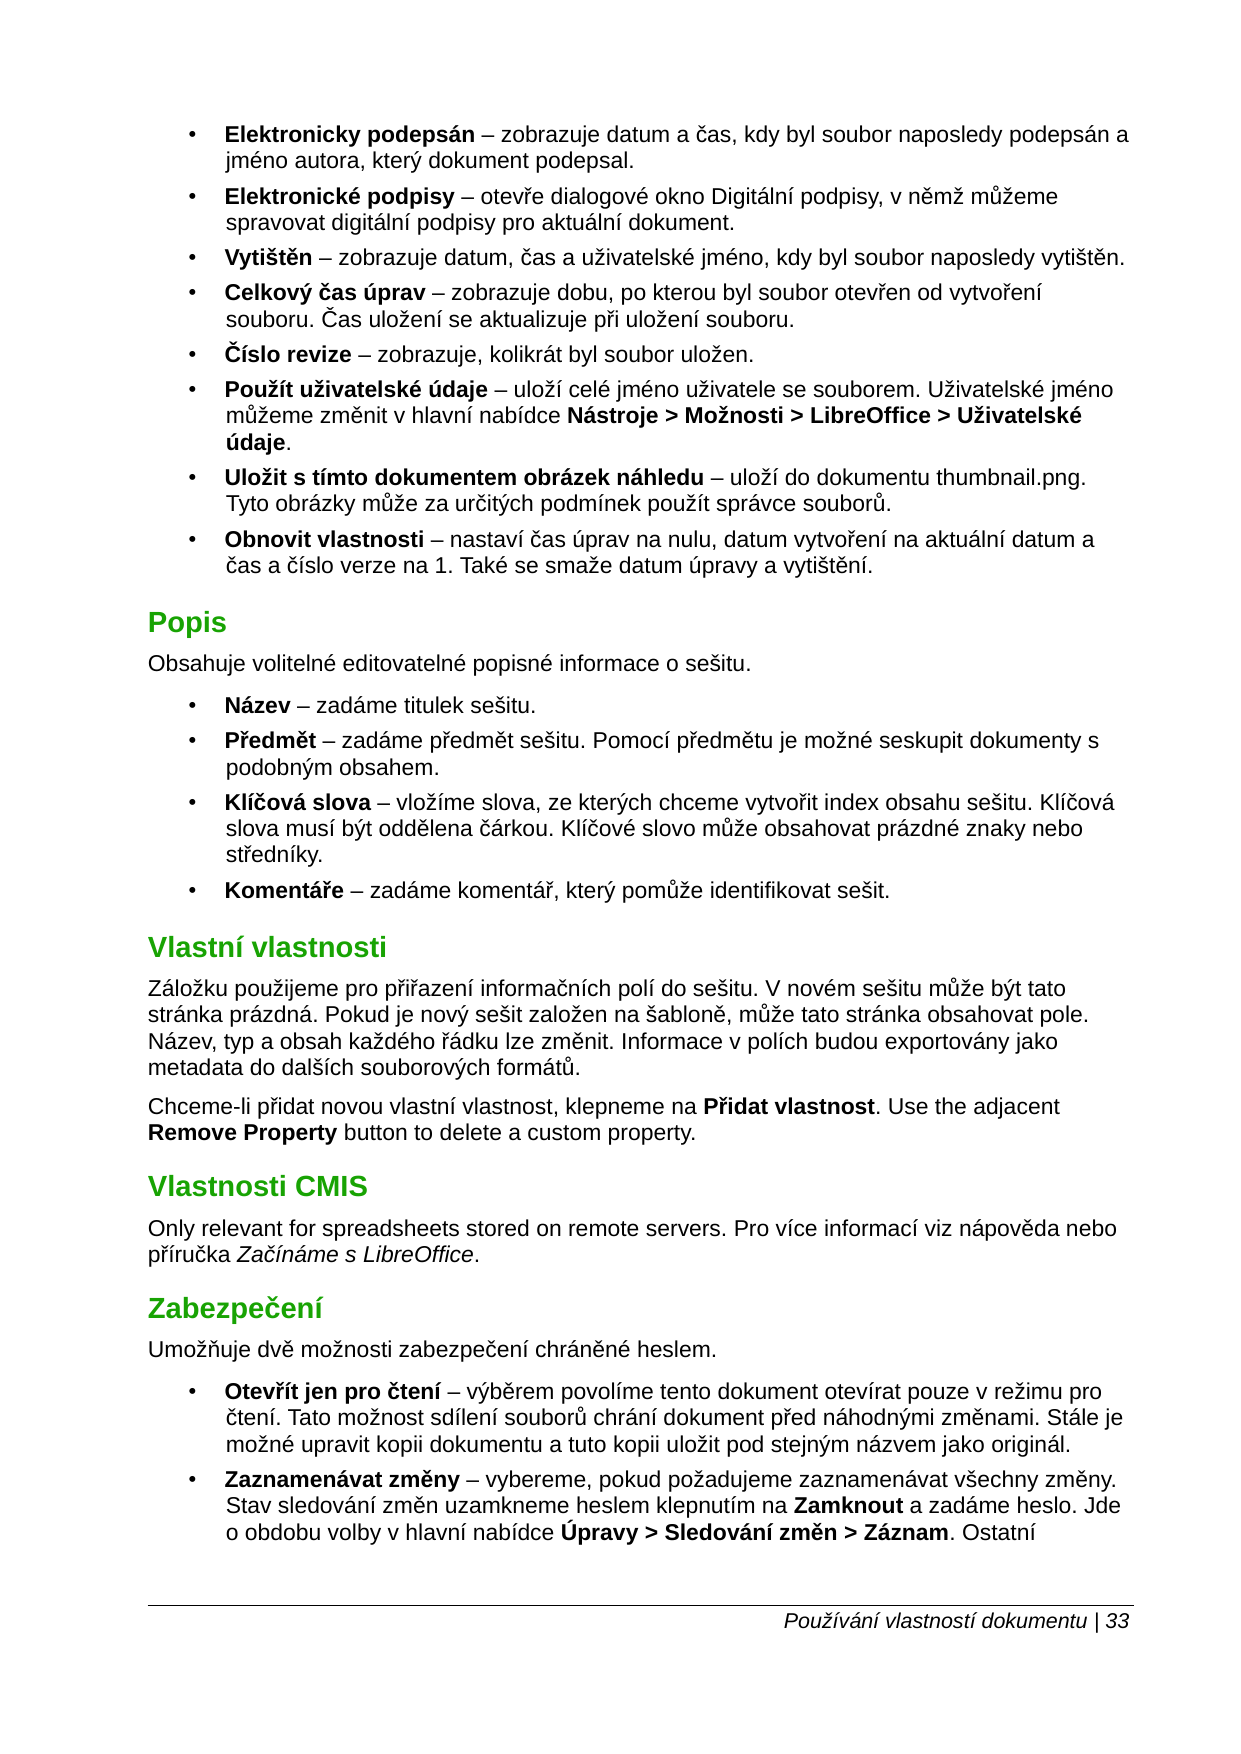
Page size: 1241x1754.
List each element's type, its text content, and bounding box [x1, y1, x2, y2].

list Uložit s tímto dokumentem obrázek náhledu – uloží do dokumentu thumbnail.png. Tyto obrázky může za určitých podmínek použít správce souborů. [185, 461, 1134, 517]
subtitle Vlastnosti CMIS [148, 1169, 1134, 1203]
subtitle Vlastní vlastnosti [148, 929, 1134, 963]
list Vytištěn – zobrazuje datum, čas a uživatelské jméno, kdy byl soubor naposledy vytištěn. [185, 241, 1134, 271]
list Číslo revize – zobrazuje, kolikrát byl soubor uložen. [185, 338, 1134, 367]
subtitle Zabezpečení [148, 1291, 1134, 1324]
list Obsahuje volitelné editovatelné popisné informace o sešitu. [148, 650, 1134, 677]
list Elektronicky podepsán – zobrazuje datum a čas, kdy byl soubor naposledy podepsán a jméno autora, který dokument podepsal. [185, 118, 1134, 174]
list Použít uživatelské údaje – uloží celé jméno uživatele se souborem. Uživatelské jméno můžeme změnit v hlavní nabídce Nástroje > Možnosti > LibreOffice > Uživatelské údaje. [185, 373, 1134, 455]
list Umožňuje dvě možnosti zabezpečení chráněné heslem. [148, 1336, 1134, 1362]
list Zaznamenávat změny – vybereme, pokud požadujeme zaznamenávat všechny změny. Stav sledování změn uzamkneme heslem klepnutím na Zamknout a zadáme heslo. Jde o obdobu volby v hlavní nabídce Úpravy > Sledování změn > Záznam. Ostatní [185, 1463, 1134, 1548]
list Předmět – zadáme předmět sešitu. Pomocí předmětu je možné seskupit dokumenty s podobným obsahem. [185, 724, 1134, 780]
subtitle Popis [148, 605, 1134, 638]
list Celkový čas úprav – zobrazuje dobu, po kterou byl soubor otevřen od vytvoření souboru. Čas uložení se aktualizuje při uložení souboru. [185, 276, 1134, 332]
list Obnovit vlastnosti – nastaví čas úprav na nulu, datum vytvoření na aktuální datum a čas a číslo verze na 1. Také se smaže datum úpravy a vytištění. [185, 523, 1134, 581]
list Komentáře – zadáme komentář, který pomůže identifikovat sešit. [185, 874, 1134, 906]
text Záložku použijeme pro přiřazení informačních polí do sešitu. V novém sešitu může být tato stránka prázdná. Pokud je nový sešit založen na šabloně, může tato stránka obsahovat pole. Název, typ a obsah každého řádku lze změnit. Informace v polích budou exportovány jako metadata do dalších souborových formátů. [148, 975, 1134, 1080]
text Only relevant for spreadsheets stored on remote servers. Pro více informací viz nápověda nebo příručka Začínáme s LibreOffice. [148, 1214, 1134, 1267]
list Název – zadáme titulek sešitu. [185, 689, 1134, 718]
text Chceme-li přidat novou vlastní vlastnost, klepneme na Přidat vlastnost. Use the adjacent Remove Property button to delete a custom property. [148, 1093, 1134, 1146]
list Otevřít jen pro čtení – výběrem povolíme tento dokument otevírat pouze v režimu pro čtení. Tato možnost sdílení souborů chrání dokument před náhodnými změnami. Stále je možné upravit kopii dokumentu a tuto kopii uložit pod stejným názvem jako originál. [185, 1375, 1134, 1457]
list Elektronické podpisy – otevře dialogové okno Digitální podpisy, v němž můžeme spravovat digitální podpisy pro aktuální dokument. [185, 180, 1134, 235]
list Klíčová slova – vložíme slova, ze kterých chceme vytvořit index obsahu sešitu. Klíčová slova musí být oddělena čárkou. Klíčové slovo může obsahovat prázdné znaky nebo středníky. [185, 786, 1134, 868]
